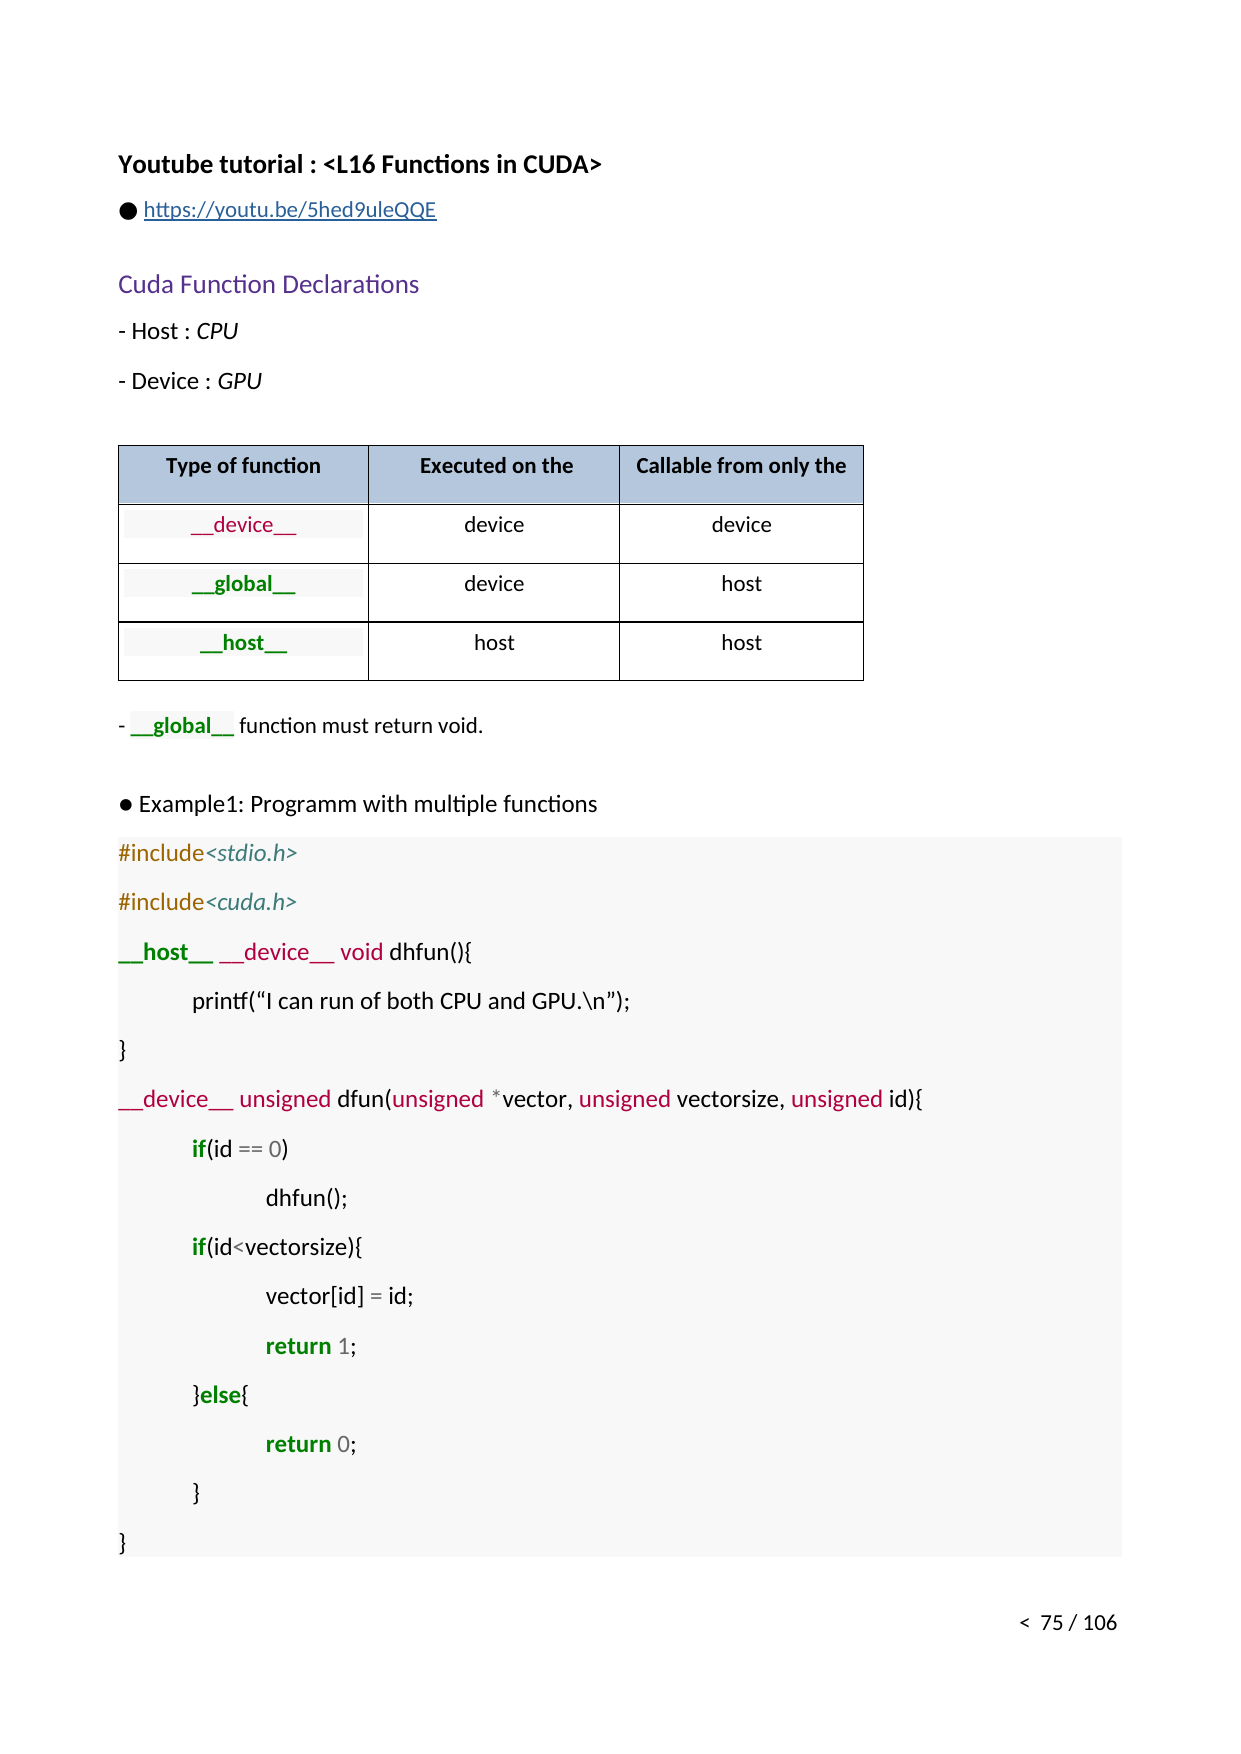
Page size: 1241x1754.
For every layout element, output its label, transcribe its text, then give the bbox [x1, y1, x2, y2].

table_cell __device__ [119, 505, 368, 562]
table_cell host [369, 623, 619, 680]
text __device__ unsigned dfun(unsigned *vector, unsigned vectorsize, unsigned id){ [118, 1083, 1122, 1114]
text - Host : CPU [118, 316, 1122, 346]
table_header Type of function [119, 446, 368, 503]
text ● https://youtu.be/5hed9uleQQE [118, 195, 1122, 223]
table_cell device [369, 564, 619, 621]
text ● Example1: Programm with multiple functions [118, 788, 1122, 818]
text #include<stdio.h> [118, 837, 1122, 868]
text - Device : GPU [118, 365, 1122, 396]
text } [118, 1527, 1122, 1557]
text if(id == 0) [118, 1133, 1122, 1163]
text } [118, 1034, 1122, 1065]
table_cell host [620, 623, 863, 680]
text return 1; [118, 1330, 1122, 1360]
text - __global__ function must return void. [118, 711, 1122, 739]
text vector[id] = id; [118, 1281, 1122, 1311]
text printf(“I can run of both CPU and GPU.\n”); [118, 985, 1122, 1015]
table_header Callable from only the [620, 446, 863, 503]
text __host__ __device__ void dhfun(){ [118, 936, 1122, 966]
text return 0; [118, 1428, 1122, 1459]
table_cell device [369, 505, 619, 562]
table_header Executed on the [369, 446, 619, 503]
table_cell host [620, 564, 863, 621]
text } [118, 1478, 1122, 1508]
table_cell device [620, 505, 863, 562]
text dhfun(); [118, 1182, 1122, 1212]
text if(id<vectorsize){ [118, 1231, 1122, 1262]
subtitle Cuda Function Declarations [118, 268, 1122, 301]
text #include<cuda.h> [118, 886, 1122, 917]
table_cell __host__ [119, 623, 368, 680]
subtitle Youtube tutorial : <L16 Functions in CUDA> [118, 148, 1122, 181]
table_cell __global__ [119, 564, 368, 621]
text }else{ [118, 1379, 1122, 1409]
